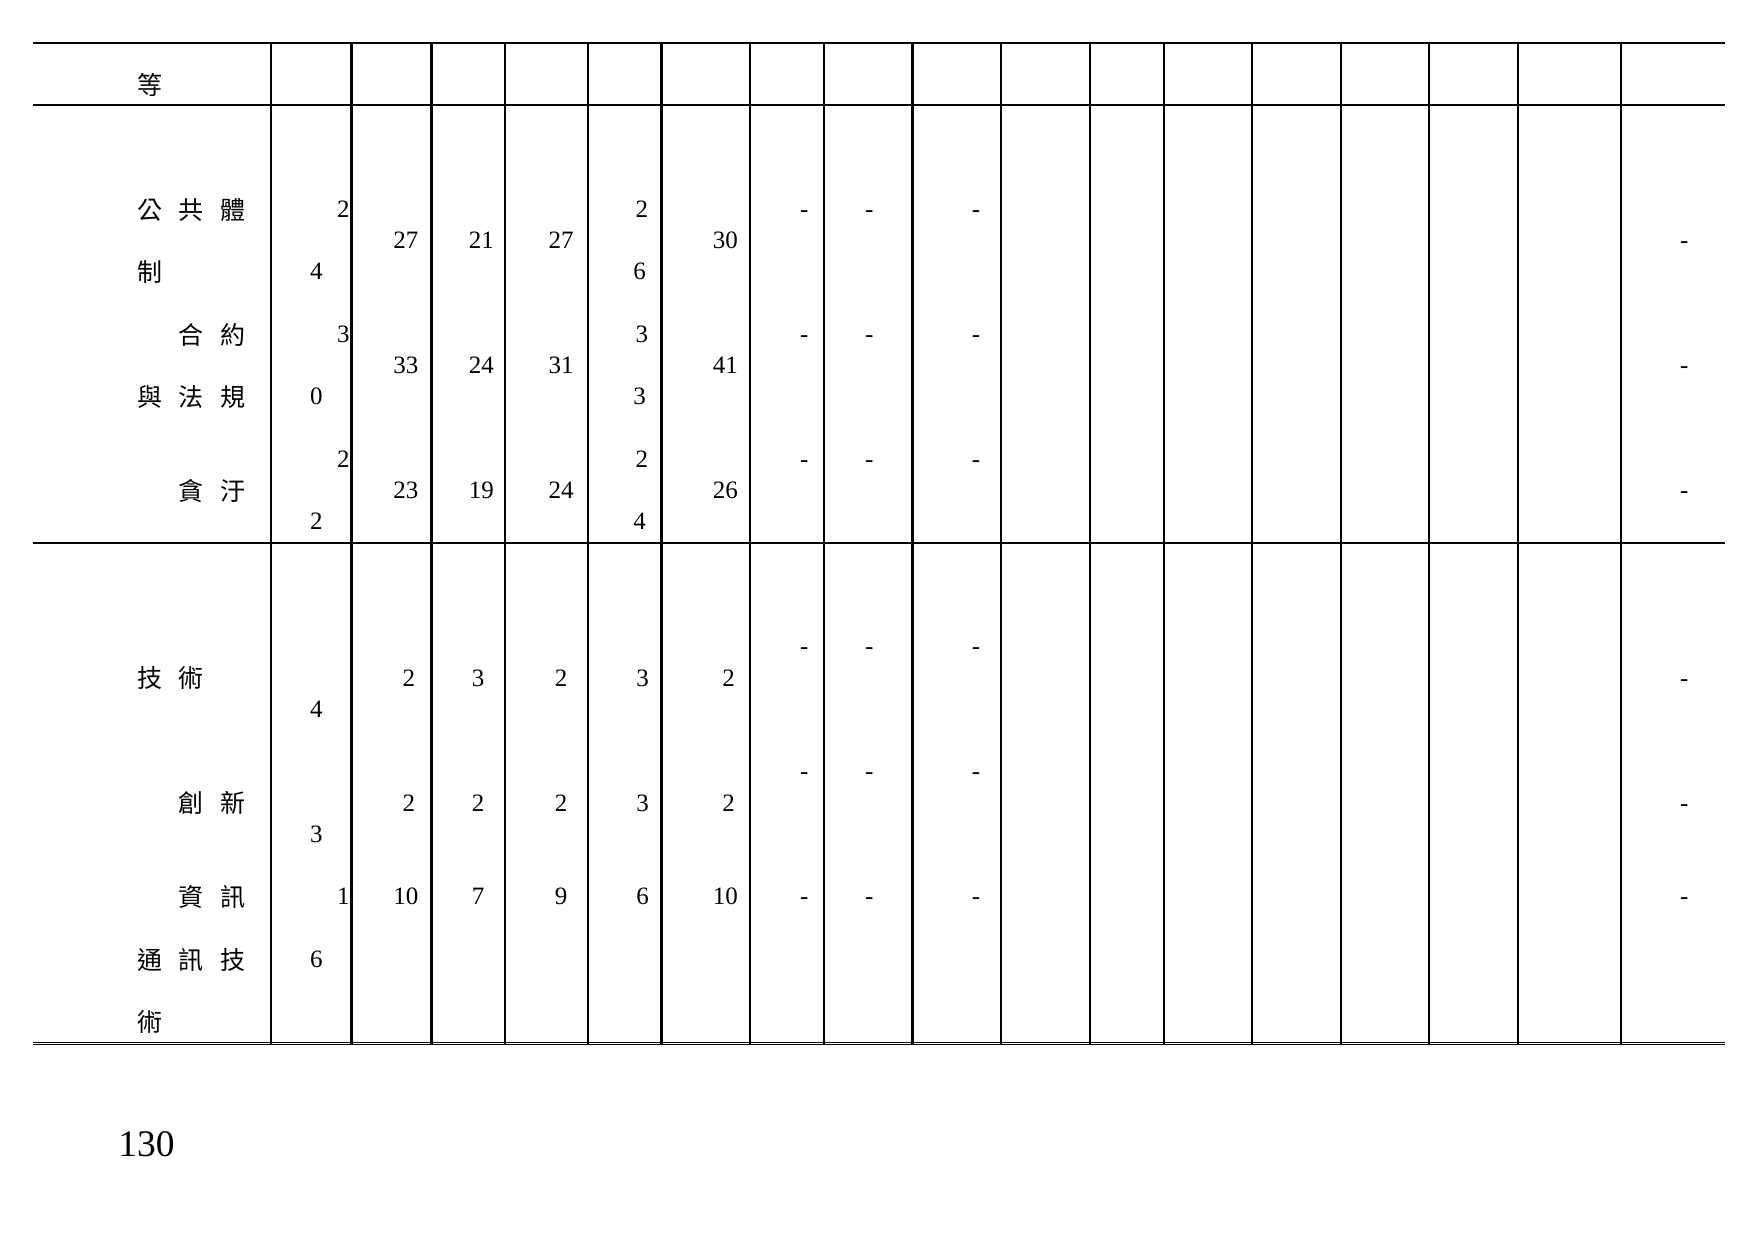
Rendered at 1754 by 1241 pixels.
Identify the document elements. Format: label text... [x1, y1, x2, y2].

table_cell [1091, 292, 1163, 417]
table_cell - [914, 729, 1000, 854]
table_cell 合約與法規 [33, 292, 270, 417]
table_cell [1253, 292, 1340, 417]
table_cell [1002, 44, 1089, 104]
table_cell [1165, 729, 1251, 854]
table_cell 技術 [33, 544, 270, 729]
table_cell - [1622, 417, 1724, 542]
table_cell 24 [589, 417, 660, 542]
table_cell 創新 [33, 729, 270, 854]
table_cell [1091, 417, 1163, 542]
table_cell 等 [33, 44, 270, 104]
table_cell [1002, 854, 1089, 1042]
table_cell - [914, 544, 1000, 729]
table_cell 27 [353, 106, 430, 292]
table_cell [1165, 292, 1251, 417]
table_cell [1091, 544, 1163, 729]
table_cell [1253, 729, 1340, 854]
table_cell 2 [663, 729, 749, 854]
table_cell 10 [353, 854, 430, 1042]
table_cell 16 [272, 854, 350, 1042]
table_cell - [1622, 106, 1724, 292]
table_cell [1253, 44, 1340, 104]
table_cell [1519, 44, 1620, 104]
table_cell 2 [663, 544, 749, 729]
table_cell [1253, 544, 1340, 729]
table_cell - [914, 44, 1000, 104]
table_cell [433, 44, 504, 104]
table_cell - [825, 854, 911, 1042]
table_cell [1253, 106, 1340, 292]
table_cell 30 [272, 292, 350, 417]
table_cell 23 [353, 417, 430, 542]
table_cell 9 [506, 854, 587, 1042]
table_cell 24 [272, 106, 350, 292]
table_cell - [914, 292, 1000, 417]
table_cell [1091, 854, 1163, 1042]
table_cell [1519, 106, 1620, 292]
table_cell [1253, 854, 1340, 1042]
table_cell [353, 44, 430, 104]
table_cell [1165, 417, 1251, 542]
table_cell 33 [353, 292, 430, 417]
table_cell 2 [506, 729, 587, 854]
table_cell - [825, 292, 911, 417]
table_cell 26 [663, 417, 749, 542]
table_cell [1165, 106, 1251, 292]
table_cell [1002, 417, 1089, 542]
table_cell [1342, 44, 1428, 104]
table_cell - [1622, 729, 1724, 854]
table_cell [1430, 106, 1517, 292]
table_cell [1165, 544, 1251, 729]
table_cell - [751, 729, 823, 854]
table_cell [1342, 417, 1428, 542]
table_cell - [751, 292, 823, 417]
table_cell 21 [433, 106, 504, 292]
table_cell [1430, 854, 1517, 1042]
table_cell [1430, 729, 1517, 854]
table_cell 33 [589, 292, 660, 417]
table_cell [589, 44, 660, 104]
table_cell - [825, 106, 911, 292]
table_cell 2 [433, 729, 504, 854]
table_cell [1165, 44, 1251, 104]
table_cell 22 [272, 417, 350, 542]
table_cell - [825, 44, 911, 104]
table_cell 10 [663, 854, 749, 1042]
table_cell 資訊通訊技術 [33, 854, 270, 1042]
table_cell [1253, 417, 1340, 542]
table_cell 4 [272, 544, 350, 729]
table_cell - [1622, 854, 1724, 1042]
table_cell [1430, 544, 1517, 729]
table_cell [1519, 544, 1620, 729]
table_cell 30 [663, 106, 749, 292]
table_cell [1519, 854, 1620, 1042]
table_cell 31 [506, 292, 587, 417]
table_cell - [914, 854, 1000, 1042]
table_cell 3 [433, 544, 504, 729]
table_cell [1519, 292, 1620, 417]
table_cell 貪汙 [33, 417, 270, 542]
table_cell [1519, 417, 1620, 542]
table_cell - [751, 544, 823, 729]
table_cell [1091, 106, 1163, 292]
table_cell [1342, 729, 1428, 854]
table_cell [506, 44, 587, 104]
table_cell [1002, 292, 1089, 417]
table_cell 2 [353, 729, 430, 854]
table_cell 6 [589, 854, 660, 1042]
table_cell - [914, 417, 1000, 542]
table_cell 3 [589, 544, 660, 729]
table_cell [1342, 854, 1428, 1042]
table_cell [272, 44, 350, 104]
table_cell 19 [433, 417, 504, 542]
table_cell 2 [353, 544, 430, 729]
table_cell [1165, 854, 1251, 1042]
table_cell 3 [589, 729, 660, 854]
table_cell - [1622, 292, 1724, 417]
table_cell - [825, 544, 911, 729]
table_cell - [751, 106, 823, 292]
table_cell 3 [272, 729, 350, 854]
table_cell [1091, 729, 1163, 854]
table_cell [1430, 44, 1517, 104]
table_cell [1342, 292, 1428, 417]
table_cell 7 [433, 854, 504, 1042]
table_cell [1342, 106, 1428, 292]
table_cell [1002, 106, 1089, 292]
table_cell - [1622, 544, 1724, 729]
table_cell [1342, 544, 1428, 729]
table_cell [1430, 417, 1517, 542]
table_cell [1002, 544, 1089, 729]
table_cell [1519, 729, 1620, 854]
table_cell - [751, 417, 823, 542]
table_cell 26 [589, 106, 660, 292]
table_cell - [825, 729, 911, 854]
table_cell 41 [663, 292, 749, 417]
table_cell - [914, 106, 1000, 292]
table_cell 27 [506, 106, 587, 292]
table_cell - [751, 854, 823, 1042]
table_cell - [1622, 44, 1724, 104]
table_cell 公共體制 [33, 106, 270, 292]
table_cell 24 [506, 417, 587, 542]
table_cell [1430, 292, 1517, 417]
table_cell [1091, 44, 1163, 104]
table_cell [663, 44, 749, 104]
table_cell - [751, 44, 823, 104]
table_cell 24 [433, 292, 504, 417]
table_cell [1002, 729, 1089, 854]
table_cell 2 [506, 544, 587, 729]
table_cell - [825, 417, 911, 542]
